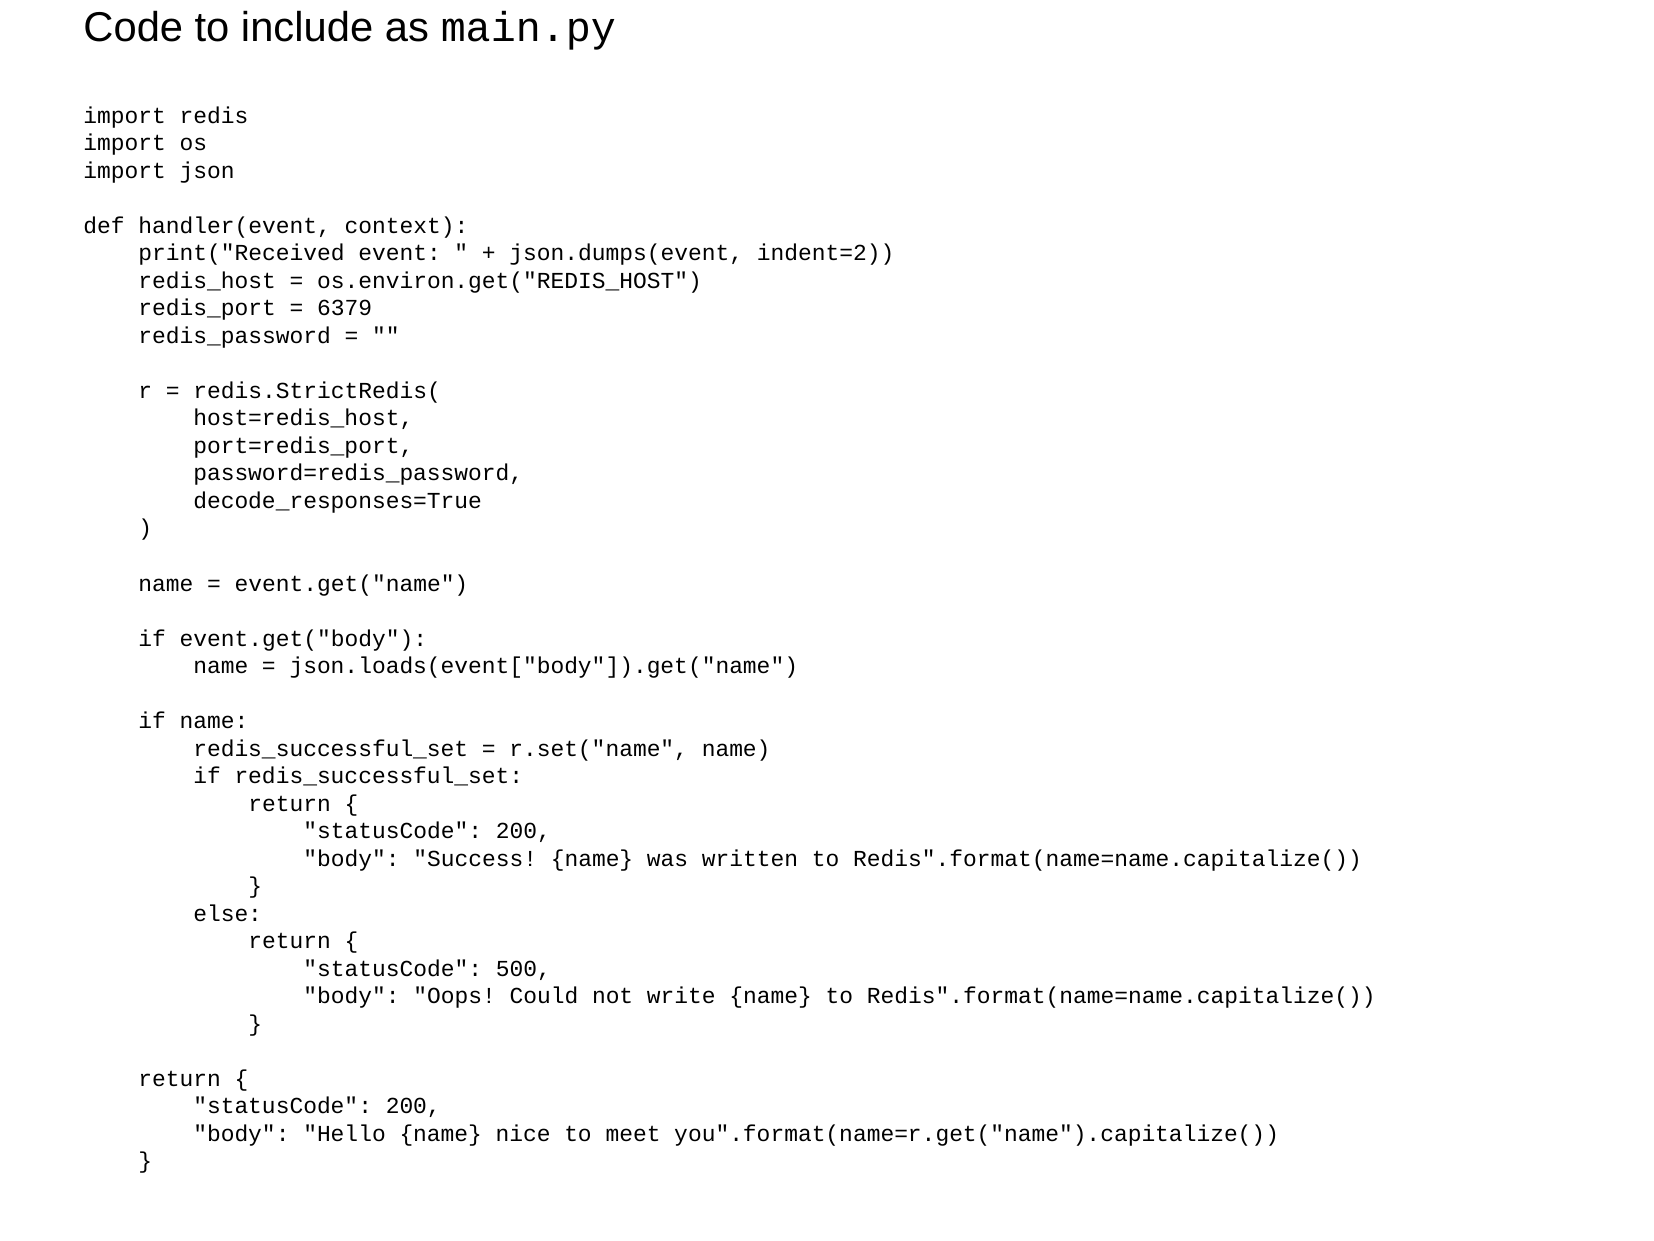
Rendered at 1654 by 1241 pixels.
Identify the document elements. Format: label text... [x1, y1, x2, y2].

list Code to include as main.py import redis import os import json def handler(event, context): print("Received event: " + json.dumps(event, indent=2)) redis_host = os.environ.get("REDIS_HOST") redis_port = 6379 redis_password = "" r = redis.StrictRedis( host=redis_host, port=redis_port, password=redis_password, decode_responses=True ) name = event.get("name") if event.get("body"): name = json.loads(event["body"]).get("name") if name: redis_successful_set = r.set("name", name) if redis_successful_set: return { "statusCode": 200, "body": "Success! {name} was written to Redis".format(name=name.capitalize()) } else: return { "statusCode": 500, "body": "Oops! Could not write {name} to Redis".format(name=name.capitalize()) } return { "statusCode": 200, "body": "Hello {name} nice to meet you".format(name=r.get("name").capitalize()) } [83, 0, 1572, 1193]
